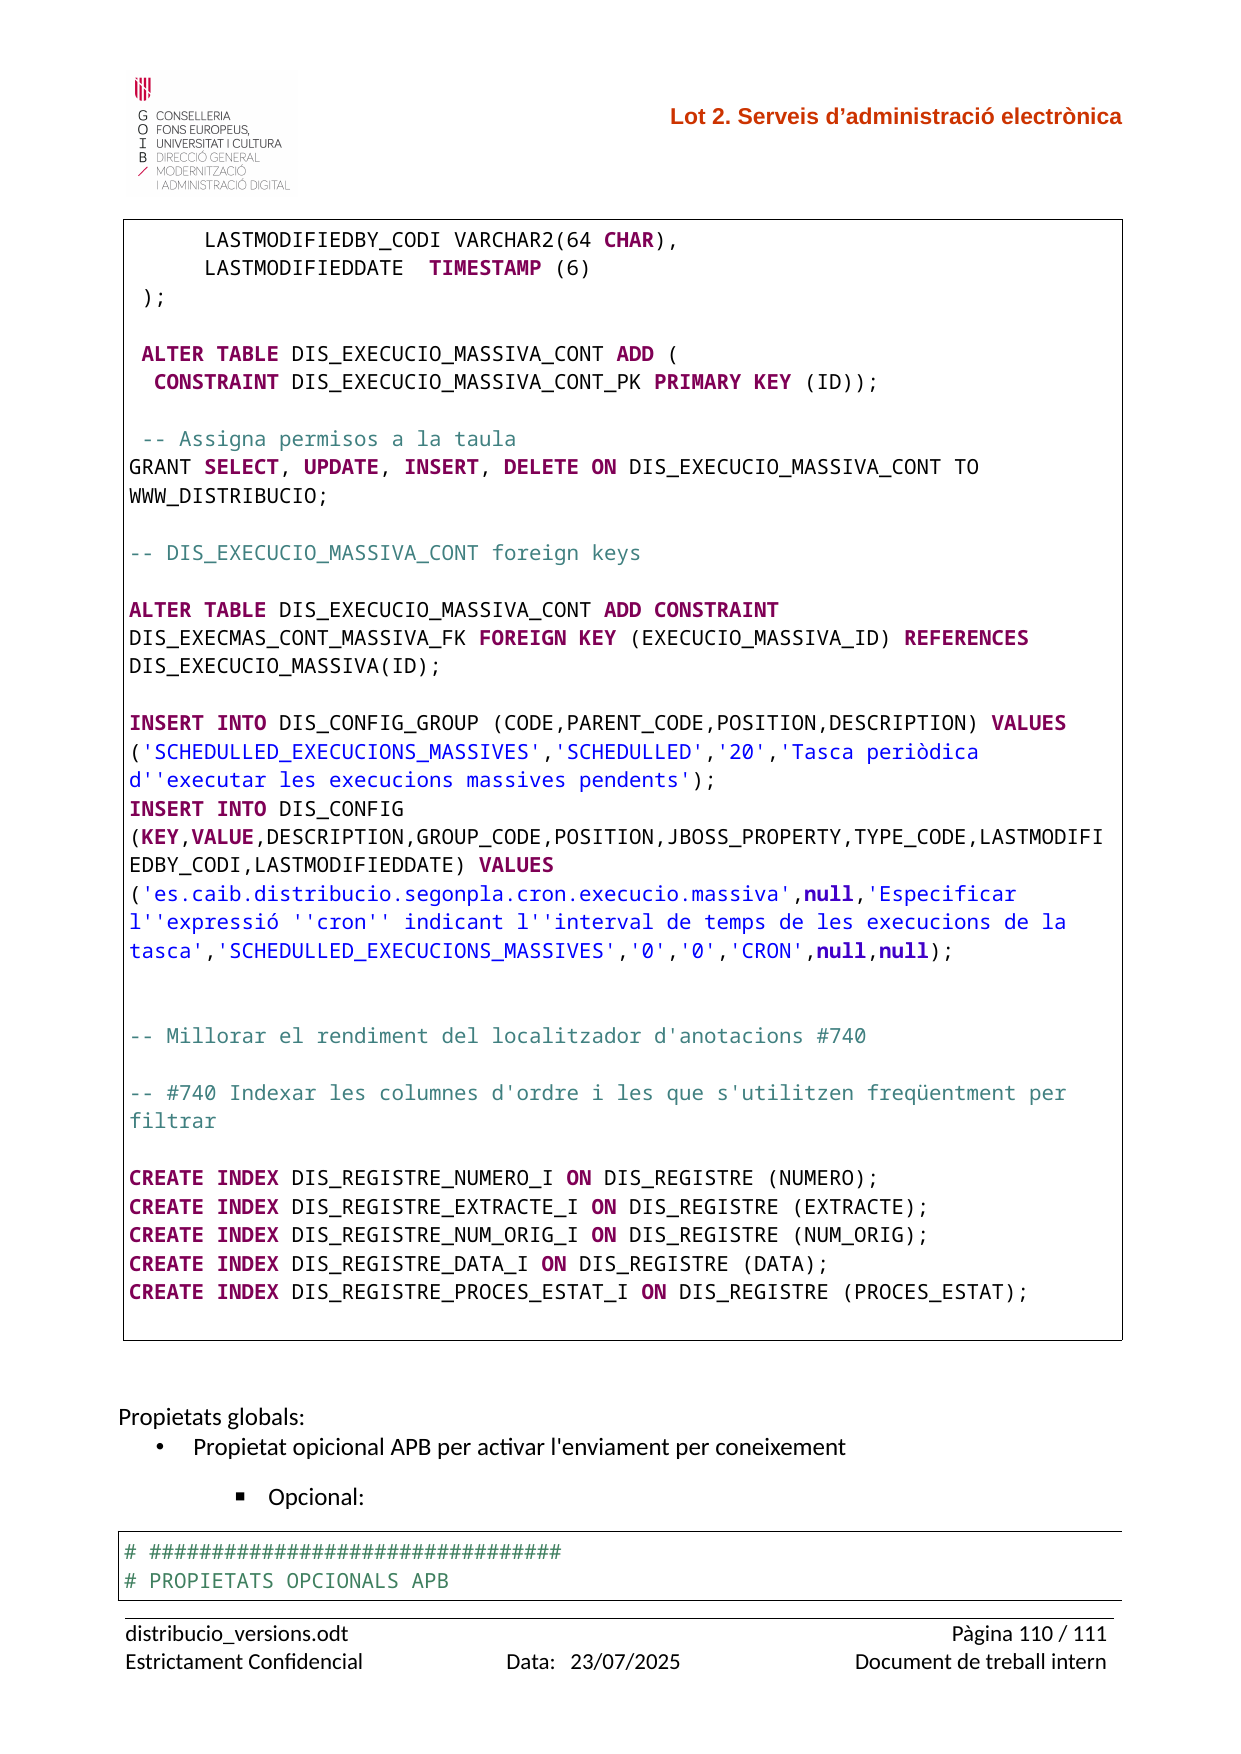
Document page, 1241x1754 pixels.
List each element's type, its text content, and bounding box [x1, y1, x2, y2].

picture [126, 70, 299, 197]
list Propietat opicional APB per activar l'enviament per coneixement [156, 1431, 1122, 1462]
text Propietats globals: [118, 1401, 1122, 1431]
list Opcional: [231, 1481, 1122, 1512]
table_header LASTMODIFIEDBY_CODI VARCHAR2(64 CHAR), LASTMODIFIEDDATE TIMESTAMP (6) ); ALTER TABLE DIS_EXECUCIO_MASSIVA_CONT ADD ( CONSTRAINT DIS_EXECUCIO_MASSIVA_CONT_PK PRIMARY KEY (ID)); -- Assigna permisos a la taula GRANT SELECT, UPDATE, INSERT, DELETE ON DIS_EXECUCIO_MASSIVA_CONT TO WWW_DISTRIBUCIO; -- DIS_EXECUCIO_MASSIVA_CONT foreign keys ALTER TABLE DIS_EXECUCIO_MASSIVA_CONT ADD CONSTRAINT DIS_EXECMAS_CONT_MASSIVA_FK FOREIGN KEY (EXECUCIO_MASSIVA_ID) REFERENCES DIS_EXECUCIO_MASSIVA(ID); INSERT INTO DIS_CONFIG_GROUP (CODE,PARENT_CODE,POSITION,DESCRIPTION) VALUES ('SCHEDULLED_EXECUCIONS_MASSIVES','SCHEDULLED','20','Tasca periòdica d''executar les execucions massives pendents'); INSERT INTO DIS_CONFIG (KEY,VALUE,DESCRIPTION,GROUP_CODE,POSITION,JBOSS_PROPERTY,TYPE_CODE,LASTMODIFIEDBY_CODI,LASTMODIFIEDDATE) VALUES ('es.caib.distribucio.segonpla.cron.execucio.massiva',null,'Especificar l''expressió ''cron'' indicant l''interval de temps de les execucions de la tasca','SCHEDULLED_EXECUCIONS_MASSIVES','0','0','CRON',null,null); -- Millorar el rendiment del localitzador d'anotacions #740 -- #740 Indexar les columnes d'ordre i les que s'utilitzen freqüentment per filtrar CREATE INDEX DIS_REGISTRE_NUMERO_I ON DIS_REGISTRE (NUMERO); CREATE INDEX DIS_REGISTRE_EXTRACTE_I ON DIS_REGISTRE (EXTRACTE); CREATE INDEX DIS_REGISTRE_NUM_ORIG_I ON DIS_REGISTRE (NUM_ORIG); CREATE INDEX DIS_REGISTRE_DATA_I ON DIS_REGISTRE (DATA); CREATE INDEX DIS_REGISTRE_PROCES_ESTAT_I ON DIS_REGISTRE (PROCES_ESTAT); [124, 220, 1122, 1340]
table_header # ################################# # PROPIETATS OPCIONALS APB [119, 1532, 1122, 1600]
